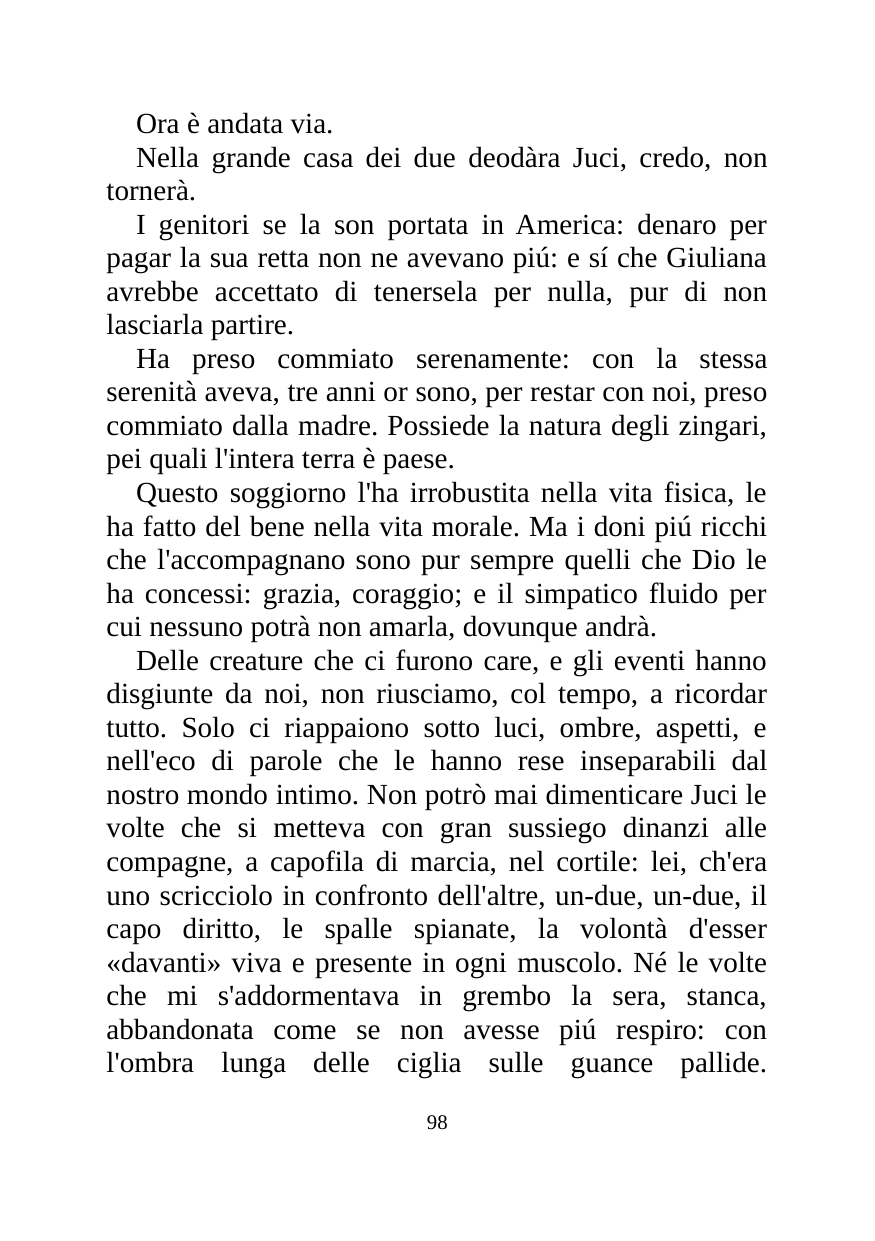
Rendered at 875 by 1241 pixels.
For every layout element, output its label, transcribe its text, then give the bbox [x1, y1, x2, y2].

text I genitori se la son portata in America: denaro per pagar la sua retta non ne avevano piú: e sí che Giuliana avrebbe accettato di tenersela per nulla, pur di non lasciarla partire. [106, 207, 768, 341]
text Nella grande casa dei due deodàra Juci, credo, non tornerà. [106, 140, 768, 207]
text Questo soggiorno l'ha irrobustita nella vita fisica, le ha fatto del bene nella vita morale. Ma i doni piú ricchi che l'accompagnano sono pur sempre quelli che Dio le ha concessi: grazia, coraggio; e il simpatico fluido per cui nessuno potrà non amarla, dovunque andrà. [106, 475, 768, 643]
text Ora è andata via. [106, 106, 768, 140]
text Ha preso commiato serenamente: con la stessa serenità aveva, tre anni or sono, per restar con noi, preso commiato dalla madre. Possiede la natura degli zingari, pei quali l'intera terra è paese. [106, 341, 768, 475]
text Delle creature che ci furono care, e gli eventi hanno disgiunte da noi, non riusciamo, col tempo, a ricordar tutto. Solo ci riappaiono sotto luci, ombre, aspetti, e nell'eco di parole che le hanno rese inseparabili dal nostro mondo intimo. Non potrò mai dimenticare Juci le volte che si metteva con gran sussiego dinanzi alle compagne, a capofila di marcia, nel cortile: lei, ch'era uno scricciolo in confronto dell'altre, un-due, un-due, il capo diritto, le spalle spianate, la volontà d'esser «davanti» viva e presente in ogni muscolo. Né le volte che mi s'addormentava in grembo la sera, stanca, abbandonata come se non avesse piú respiro: con l'ombra lunga delle ciglia sulle guance pallide. [106, 643, 768, 1079]
